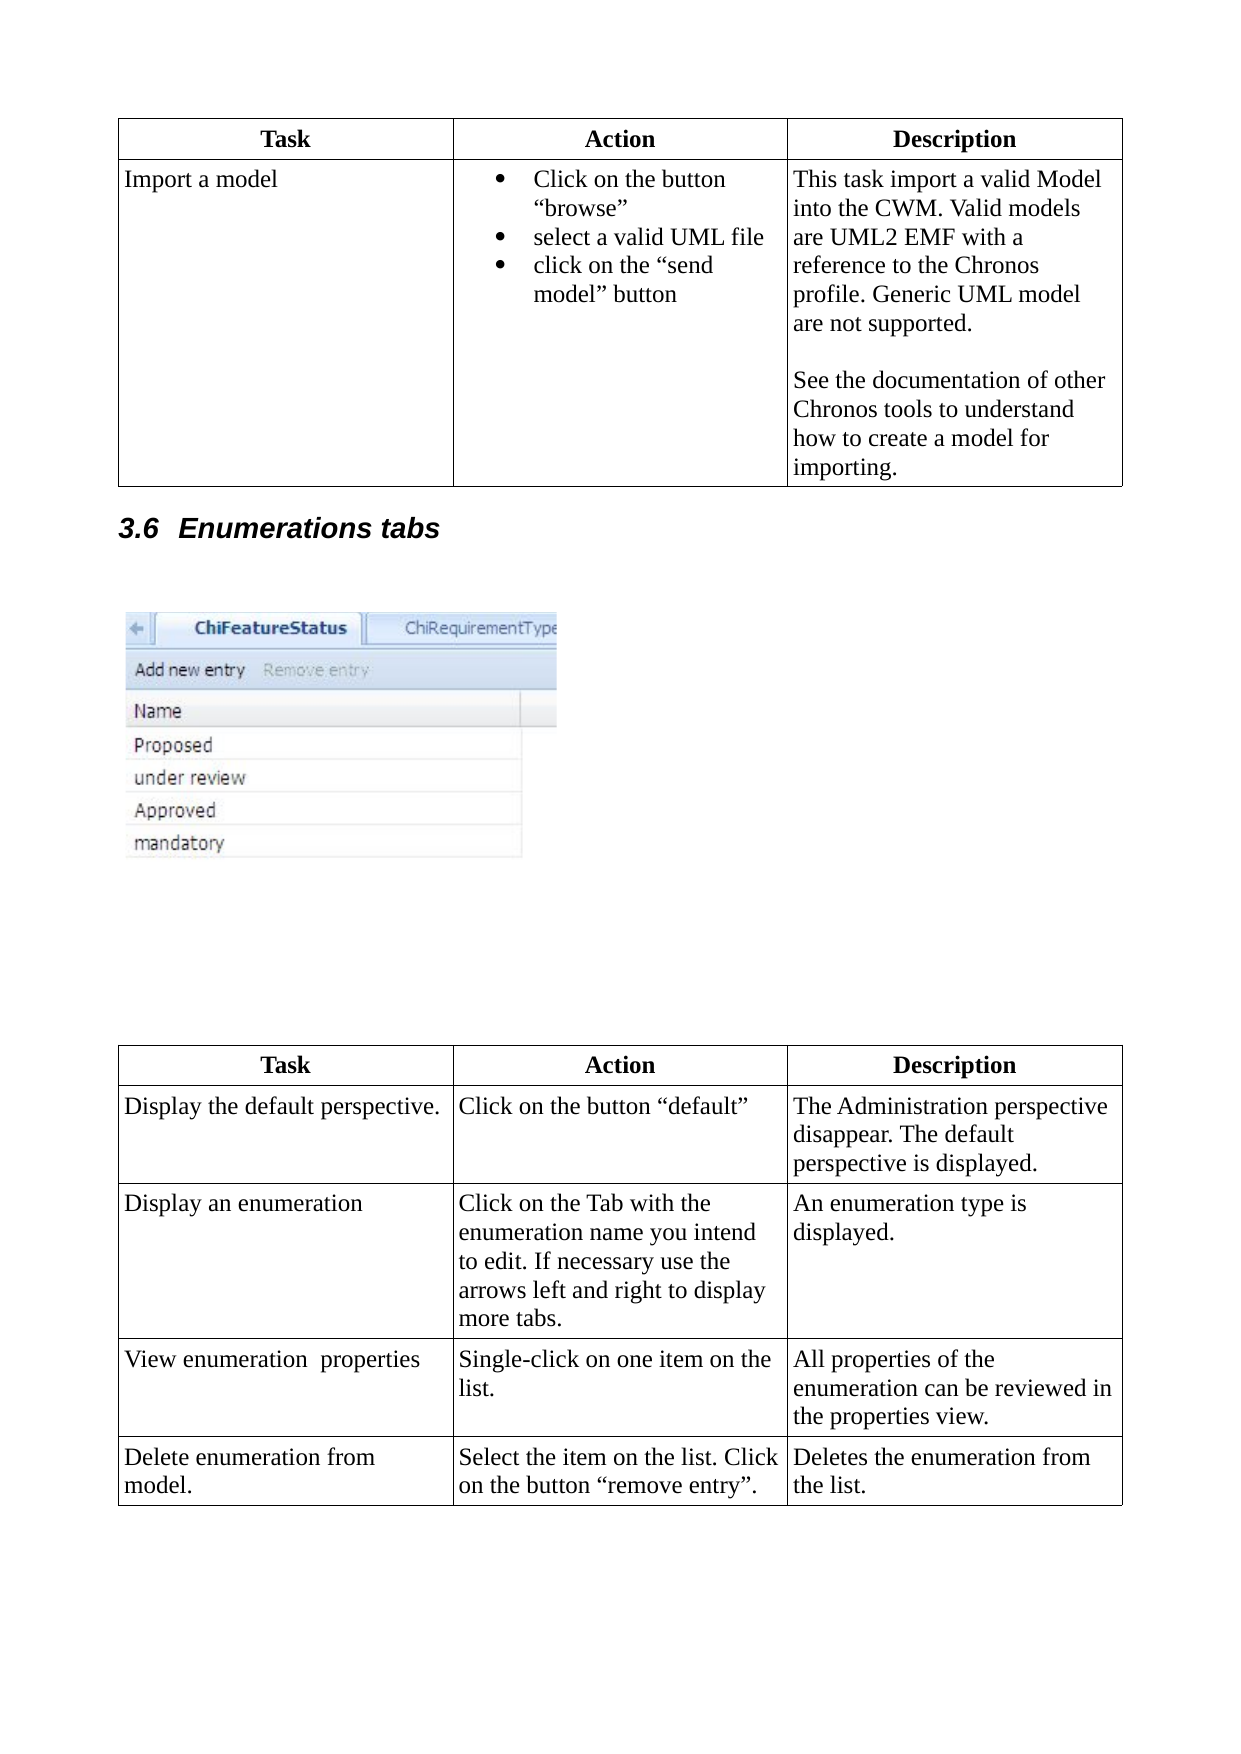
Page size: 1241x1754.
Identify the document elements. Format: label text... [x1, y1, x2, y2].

table_cell Deletes the enumeration from the list. [788, 1437, 1122, 1505]
table_cell Display an enumeration [119, 1184, 453, 1338]
picture [125, 612, 557, 990]
table_cell Click on the button “browse” select a valid UML file click on the “send model” button [454, 160, 787, 486]
table_header Task [119, 119, 453, 158]
table_cell Display the default perspective. [119, 1086, 453, 1183]
table_cell This task import a valid Model into the CWM. Valid models are UML2 EMF with a reference to the Chronos profile. Generic UML model are not supported. See the documentation of other Chronos tools to understand how to create a model for importing. [788, 160, 1122, 486]
table_cell All properties of the enumeration can be reviewed in the properties view. [788, 1339, 1122, 1436]
table_header Action [454, 1046, 787, 1085]
table_cell View enumeration properties [119, 1339, 453, 1436]
table_header Task [119, 1046, 453, 1085]
table_cell The Administration perspective disappear. The default perspective is displayed. [788, 1086, 1122, 1183]
table_cell Click on the button “default” [454, 1086, 787, 1183]
subtitle Enumerations tabs [118, 511, 1122, 545]
table_cell Single-click on one item on the list. [454, 1339, 787, 1436]
table_header Description [788, 1046, 1122, 1085]
table_cell Select the item on the list. Click on the button “remove entry”. [454, 1437, 787, 1505]
table_cell An enumeration type is displayed. [788, 1184, 1122, 1338]
table_cell Delete enumeration from model. [119, 1437, 453, 1505]
table_cell Click on the Tab with the enumeration name you intend to edit. If necessary use the arrows left and right to display more tabs. [454, 1184, 787, 1338]
table_header Description [788, 119, 1122, 158]
table_cell Import a model [119, 160, 453, 486]
table_header Action [454, 119, 787, 158]
